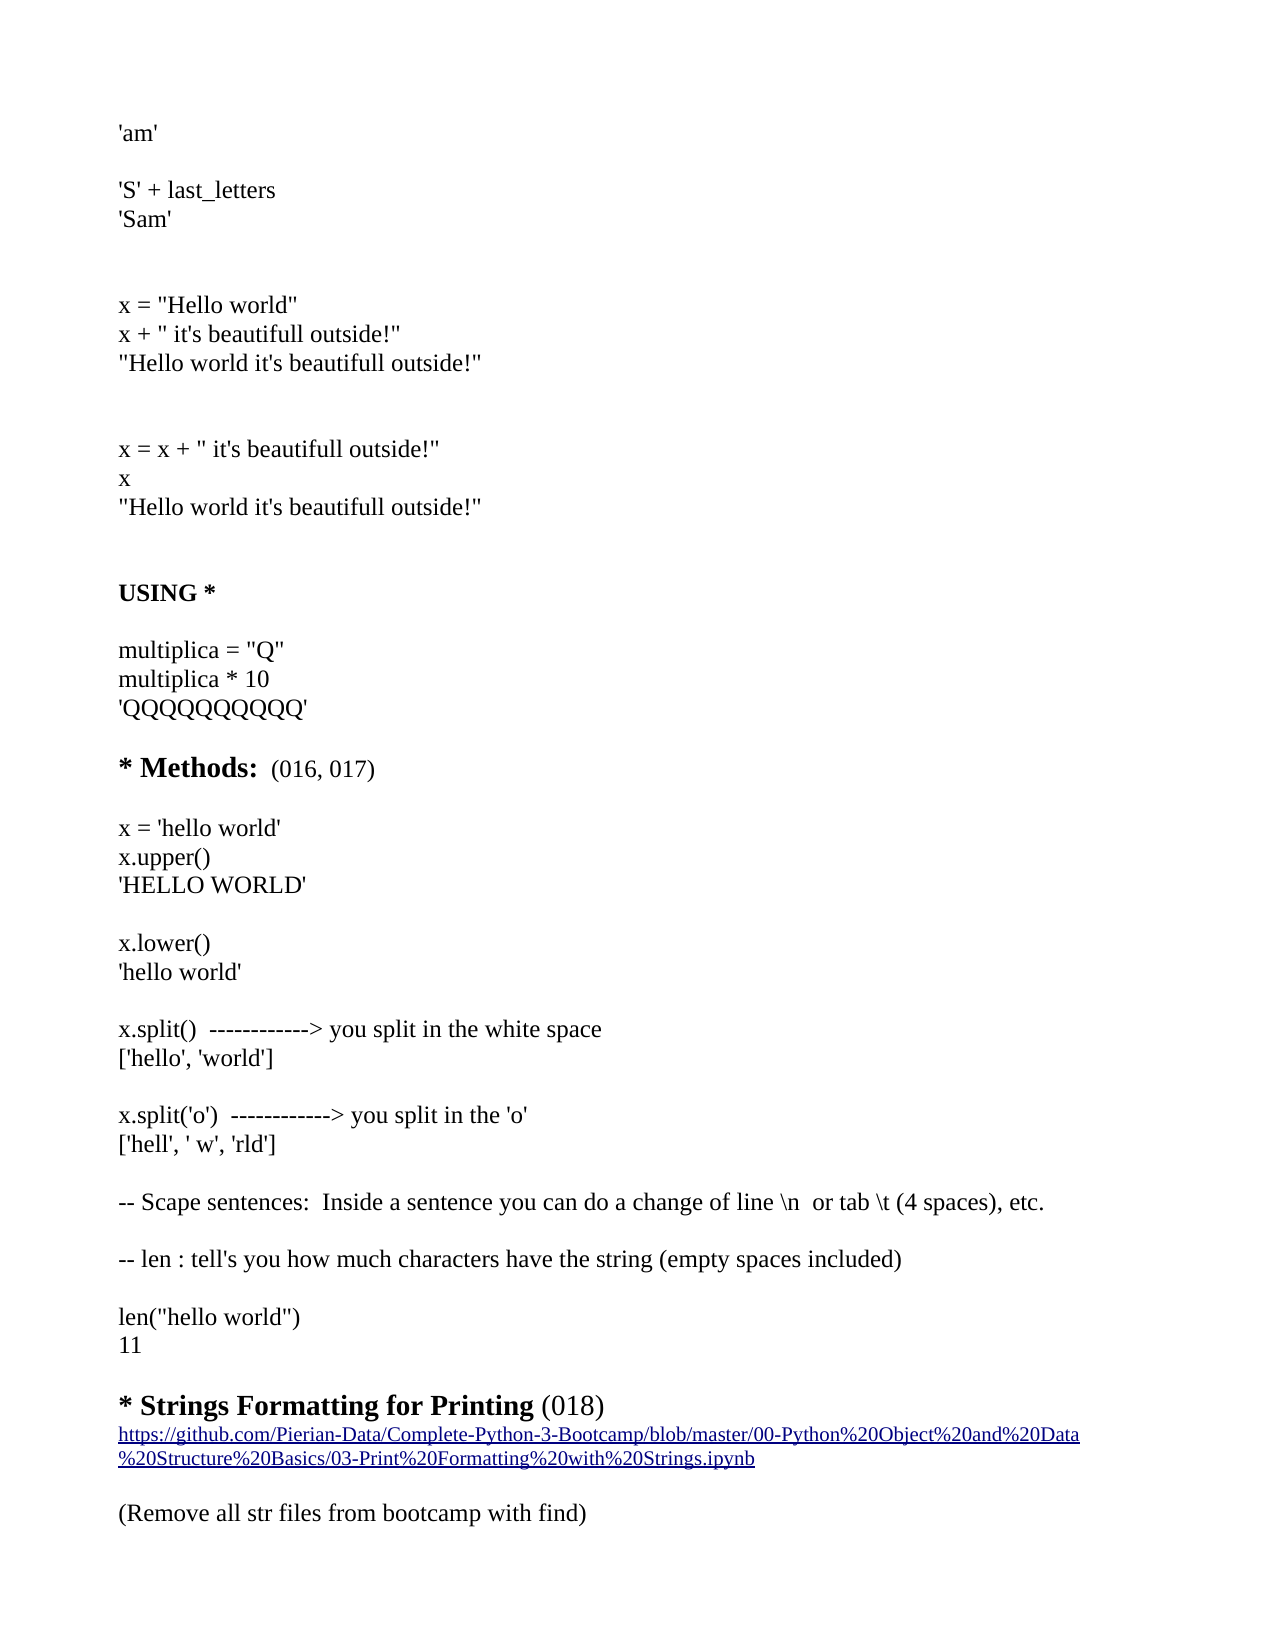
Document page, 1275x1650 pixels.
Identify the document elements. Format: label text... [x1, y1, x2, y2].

text * Methods: (016, 017) [118, 751, 1157, 784]
text * Strings Formatting for Printing (018) [118, 1388, 1157, 1421]
text USING * multiplica = "Q" multiplica * 10 'QQQQQQQQQQ' [118, 578, 1157, 722]
text 'am' 'S' + last_letters 'Sam' x = "Hello world" x + " it's beautifull outside!" "Hello world it's beautifull outside!" x = x + " it's beautifull outside!" x "Hello world it's beautifull outside!" [118, 118, 1157, 521]
text (Remove all str files from bootcamp with find) [118, 1498, 1157, 1527]
text https://github.com/Pierian-Data/Complete-Python-3-Bootcamp/blob/master/00-Python%20Object%20and%20Data%20Structure%20Basics/03-Print%20Formatting%20with%20Strings.ipynb [118, 1421, 1157, 1469]
text x = 'hello world' x.upper() 'HELLO WORLD' x.lower() 'hello world' x.split() ------------> you split in the white space ['hello', 'world'] x.split('o') ------------> you split in the 'o' ['hell', ' w', 'rld'] -- Scape sentences: Inside a sentence you can do a change of line \n or tab \t (4 spaces), etc. -- len : tell's you how much characters have the string (empty spaces included) len("hello world") 11 [118, 813, 1157, 1359]
